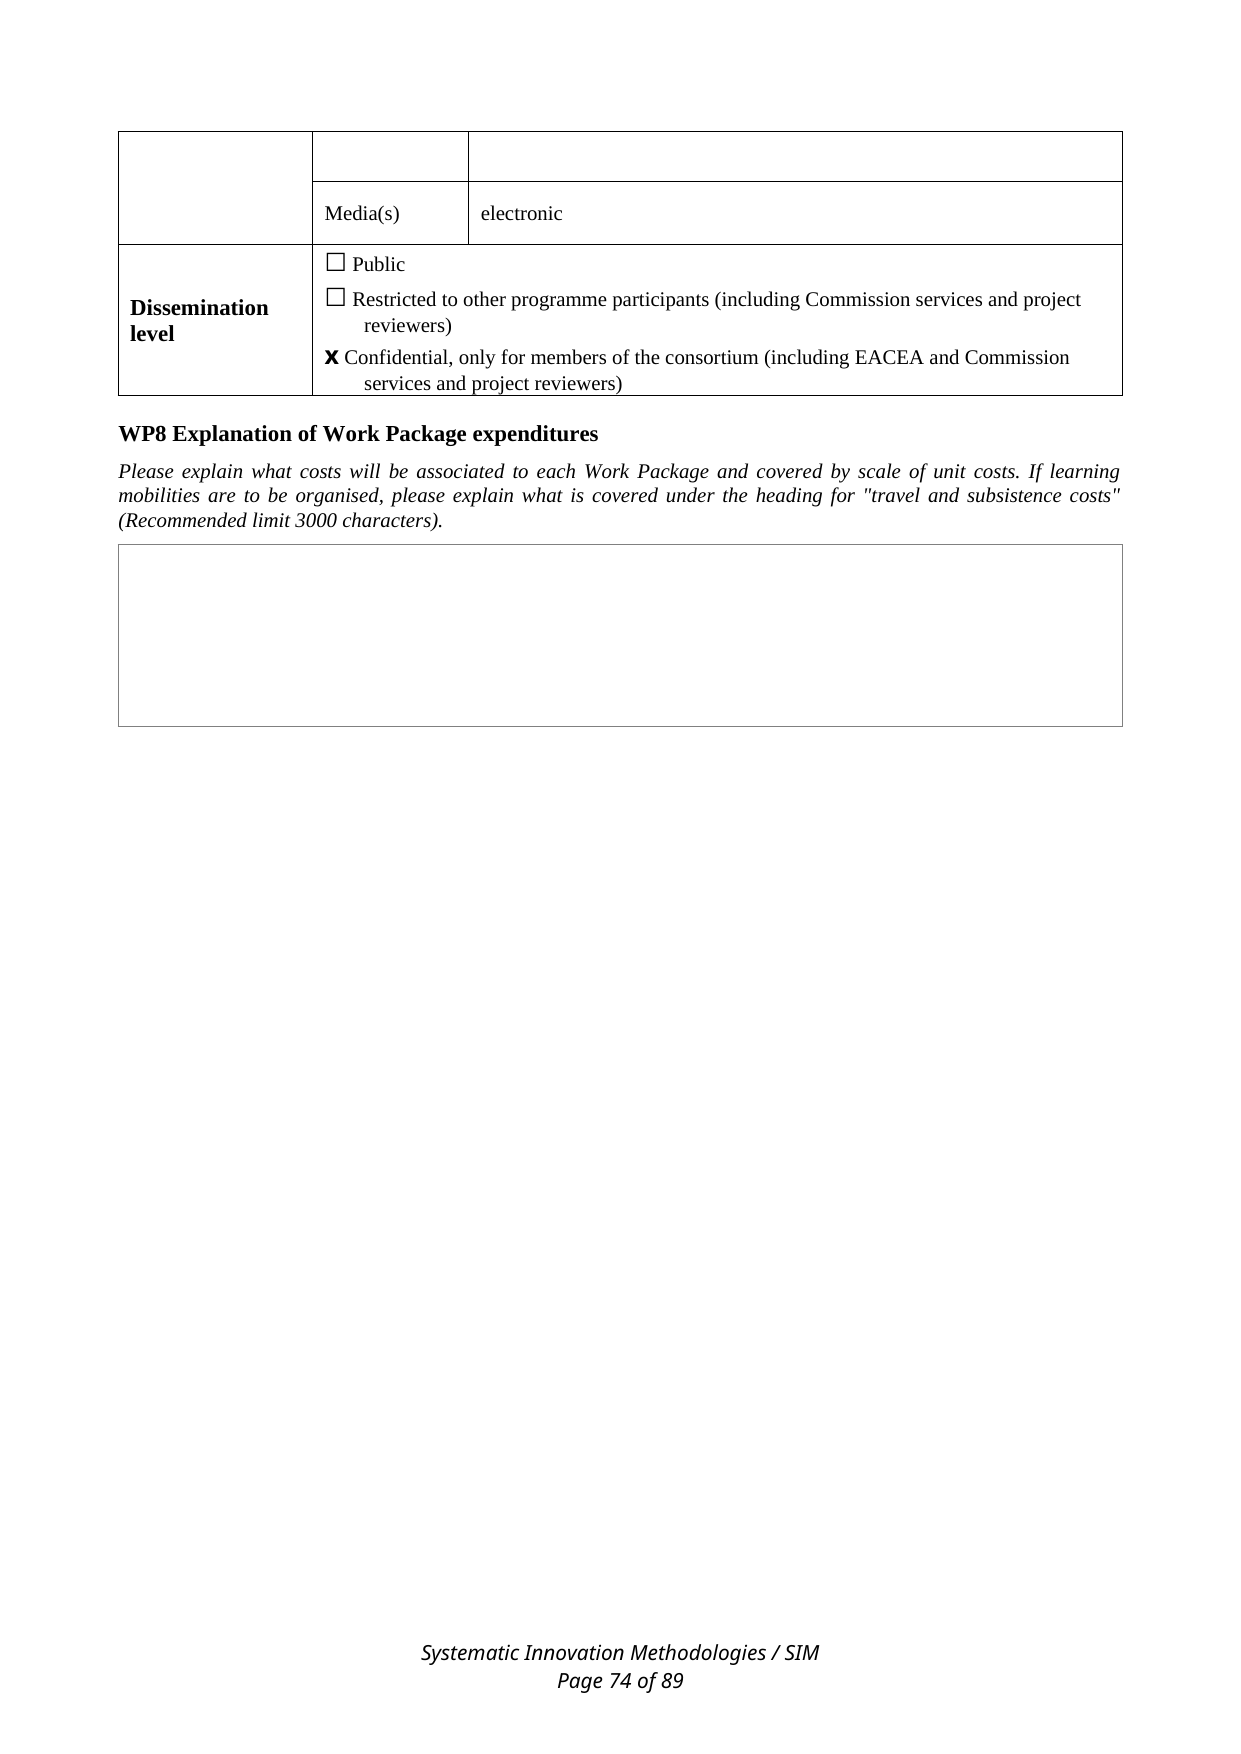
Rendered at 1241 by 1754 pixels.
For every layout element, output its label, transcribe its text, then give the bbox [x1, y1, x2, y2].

table_cell ☐ Public ☐ Restricted to other programme participants (including Commission services and project reviewers) x Confidential, only for members of the consortium (including EACEA and Commission services and project reviewers) [313, 245, 1122, 395]
table_cell [313, 132, 468, 181]
table_cell [469, 132, 1122, 181]
table_cell electronic [469, 182, 1122, 244]
table_cell Media(s) [313, 182, 468, 244]
table_header [119, 132, 312, 244]
table_header [119, 545, 1122, 726]
text WP8 Explanation of Work Package expenditures [118, 421, 1122, 447]
table_cell Dissemination level [119, 245, 312, 395]
text Please explain what costs will be associated to each Work Package and covered by scale of unit costs. If learning mobilities are to be organised, please explain what is covered under the heading for "travel and subsistence costs" (Recommended limit 3000 characters). [118, 459, 1122, 532]
